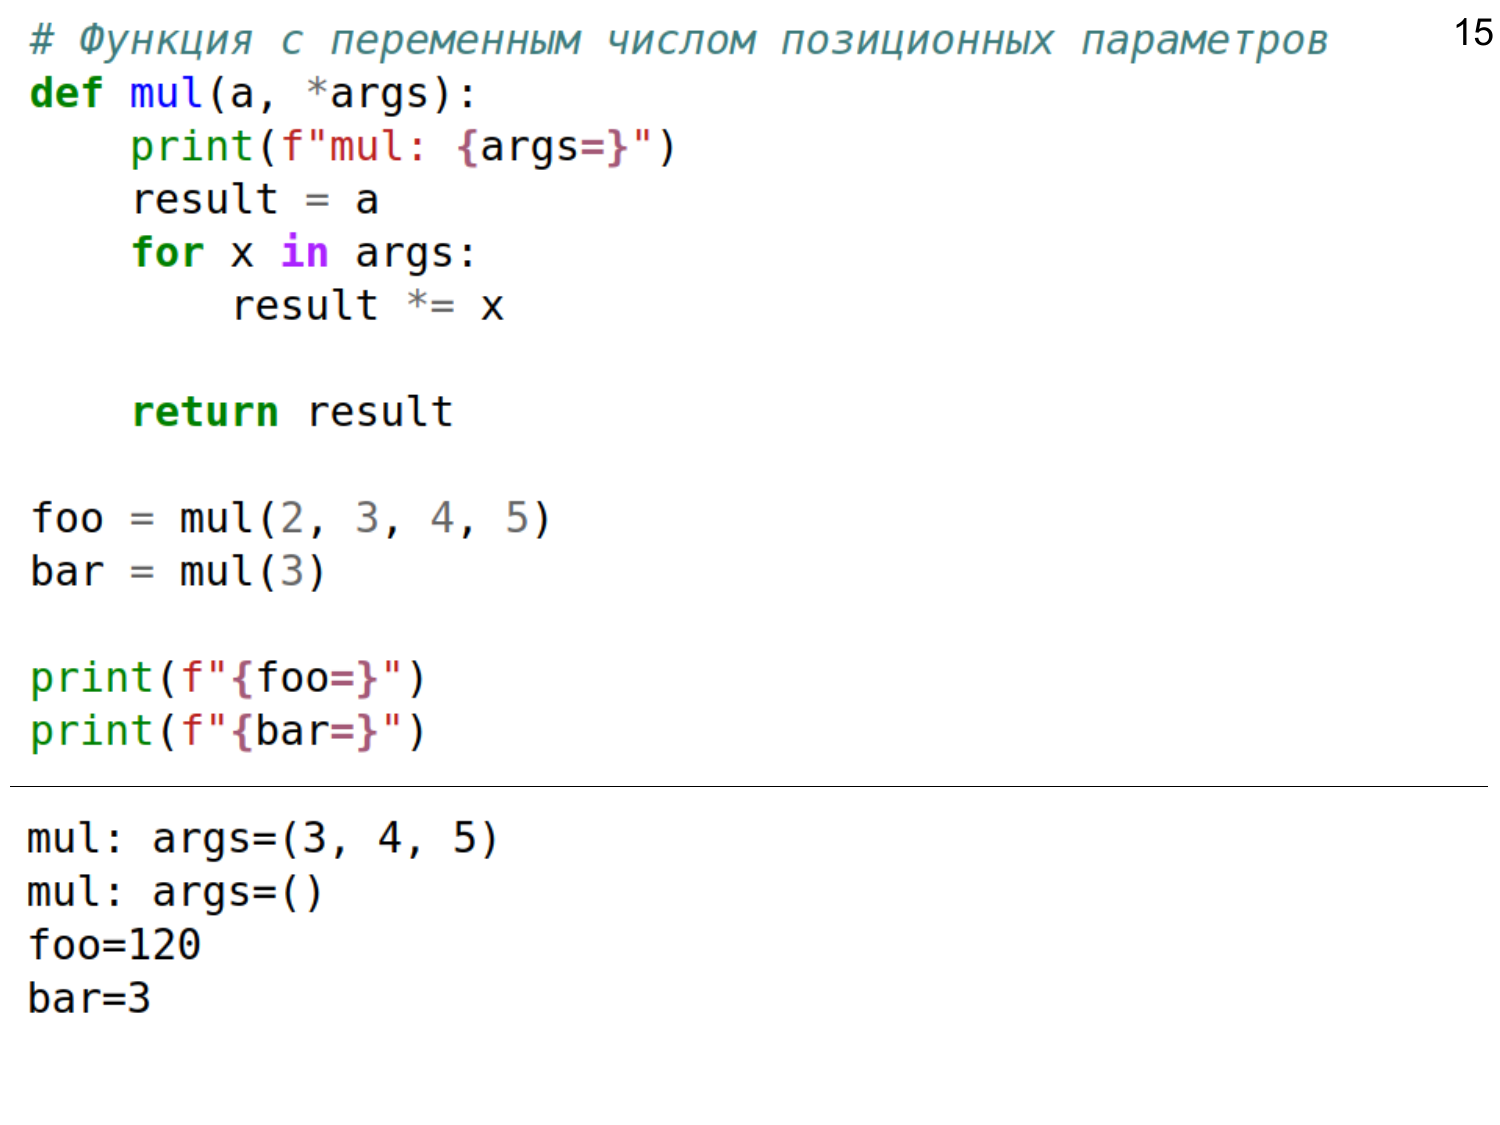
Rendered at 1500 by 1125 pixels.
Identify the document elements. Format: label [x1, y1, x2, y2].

picture [16, 9, 1341, 767]
picture [13, 804, 508, 1035]
